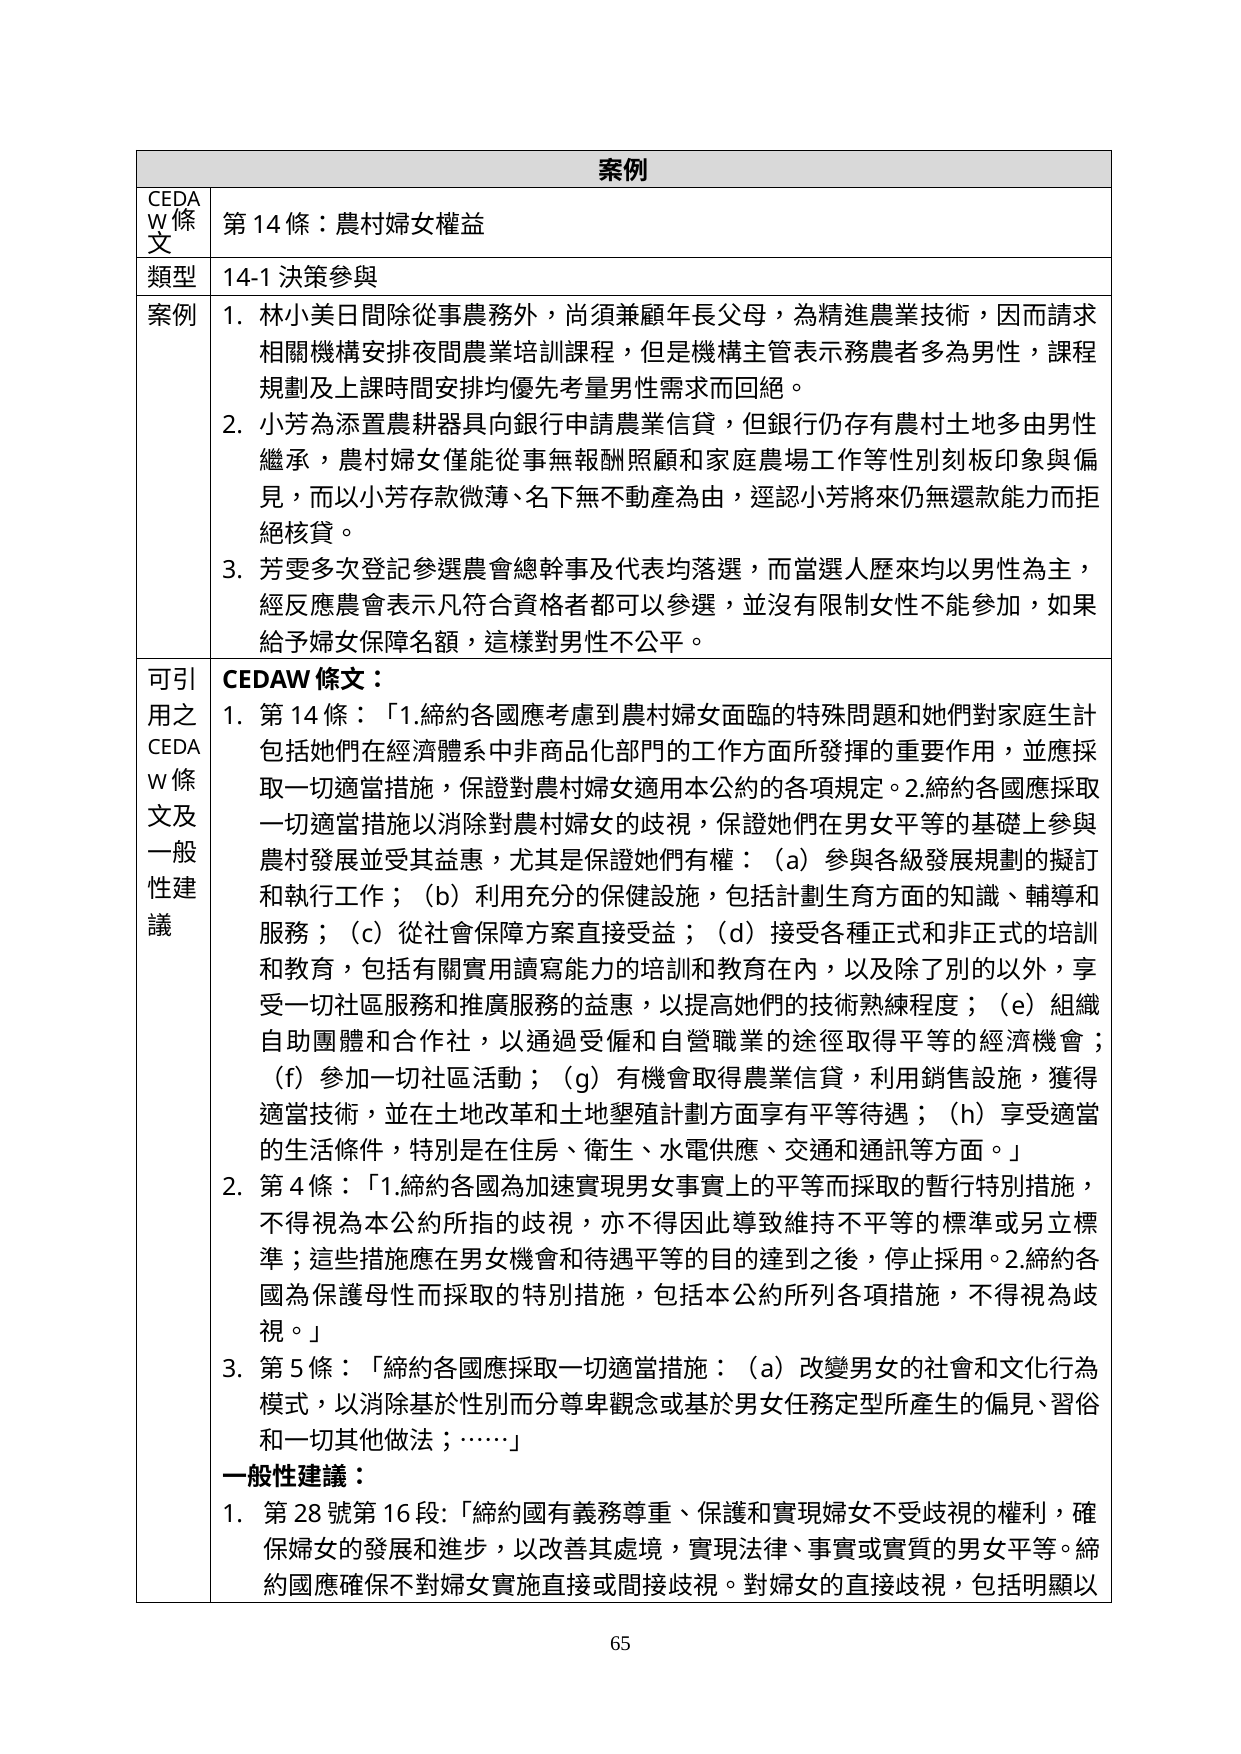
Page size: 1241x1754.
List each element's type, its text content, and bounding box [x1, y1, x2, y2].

table_cell CEDAW條文 [137, 188, 210, 257]
table_cell 第14條：農村婦女權益 [211, 188, 1111, 257]
table_cell 林小美日間除從事農務外，尚須兼顧年長父母，為精進農業技術，因而請求相關機構安排夜間農業培訓課程，但是機構主管表示務農者多為男性，課程規劃及上課時間安排均優先考量男性需求而回絕。 小芳為添置農耕器具向銀行申請農業信貸，但銀行仍存有農村土地多由男性繼承，農村婦女僅能從事無報酬照顧和家庭農場工作等性別刻板印象與偏見，而以小芳存款微薄、名下無不動產為由，逕認小芳將來仍無還款能力而拒絕核貸。 芳雯多次登記參選農會總幹事及代表均落選，而當選人歷來均以男性為主，經反應農會表示凡符合資格者都可以參選，並沒有限制女性不能參加，如果給予婦女保障名額，這樣對男性不公平。 [211, 296, 1111, 658]
table_cell 14-1決策參與 [211, 258, 1111, 295]
table_cell 類型 [137, 258, 210, 295]
table_cell 案例 [137, 296, 210, 658]
table_cell CEDAW條文： 第14條：「1.締約各國應考慮到農村婦女面臨的特殊問題和她們對家庭生計包括她們在經濟體系中非商品化部門的工作方面所發揮的重要作用，並應採取一切適當措施，保證對農村婦女適用本公約的各項規定。2.締約各國應採取一切適當措施以消除對農村婦女的歧視，保證她們在男女平等的基礎上參與農村發展並受其益惠，尤其是保證她們有權：（a）參與各級發展規劃的擬訂和執行工作；（b）利用充分的保健設施，包括計劃生育方面的知識、輔導和服務；（c）從社會保障方案直接受益；（d）接受各種正式和非正式的培訓和教育，包括有關實用讀寫能力的培訓和教育在內，以及除了別的以外，享受一切社區服務和推廣服務的益惠，以提高她們的技術熟練程度；（e）組織自助團體和合作社，以通過受僱和自營職業的途徑取得平等的經濟機會；（f）參加一切社區活動；（g）有機會取得農業信貸，利用銷售設施，獲得適當技術，並在土地改革和土地墾殖計劃方面享有平等待遇；（h）享受適當的生活條件，特別是在住房、衛生、水電供應、交通和通訊等方面。」 第4條：「1.締約各國為加速實現男女事實上的平等而採取的暫行特別措施，不得視為本公約所指的歧視，亦不得因此導致維持不平等的標準或另立標準；這些措施應在男女機會和待遇平等的目的達到之後，停止採用。2.締約各國為保護母性而採取的特別措施，包括本公約所列各項措施，不得視為歧視。」 第5條：「締約各國應採取一切適當措施：（a）改變男女的社會和文化行為模式，以消除基於性別而分尊卑觀念或基於男女任務定型所產生的偏見、習俗和一切其他做法；……」 一般性建議： 第28號第16段:「締約國有義務尊重、保護和實現婦女不受歧視的權利，確保婦女的發展和進步，以改善其處境，實現法律、事實或實質的男女平等。締約國應確保不對婦女實施直接或間接歧視。對婦女的直接歧視，包括明顯以 [211, 659, 1111, 1602]
table_cell 可引用之CEDAW條文及一般性建議 [137, 659, 210, 1602]
table_header 案例 [137, 151, 1111, 187]
